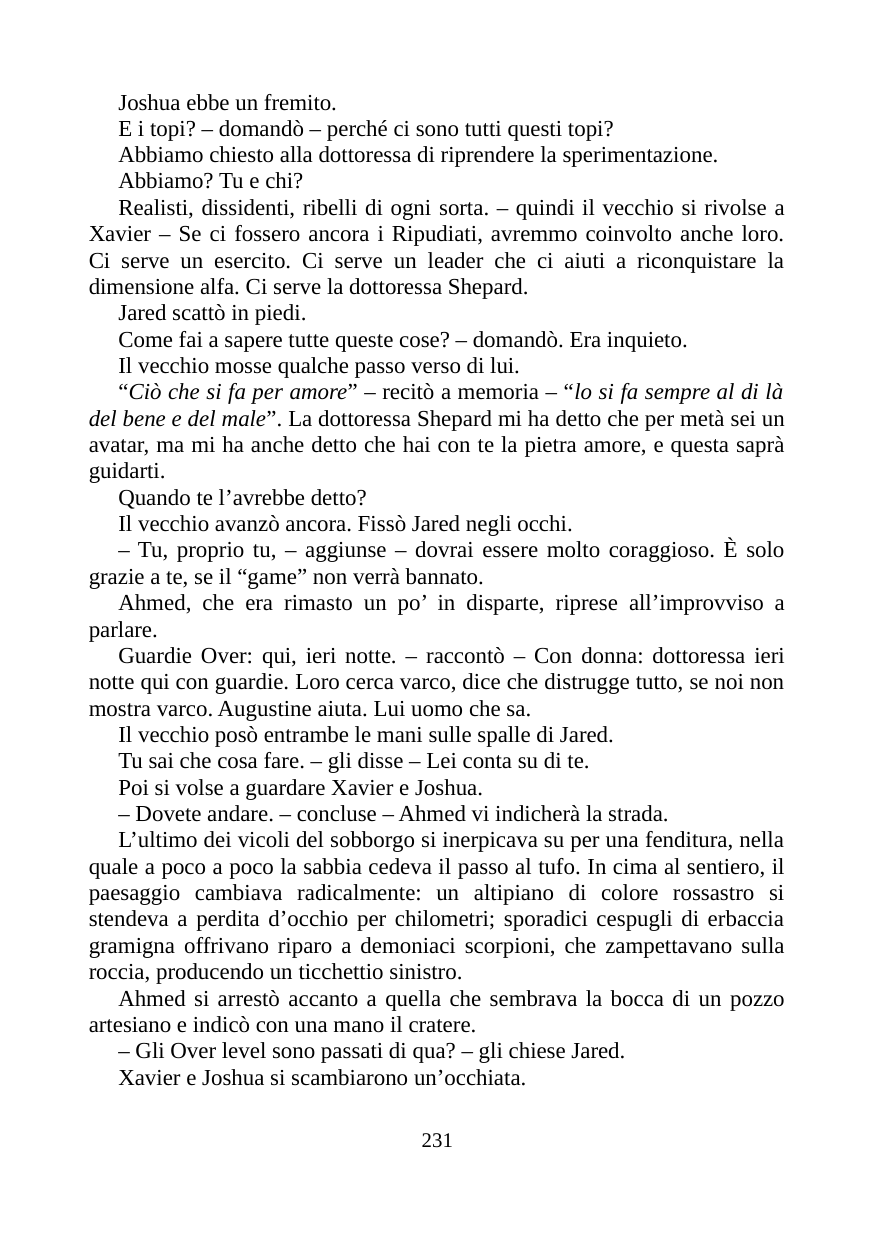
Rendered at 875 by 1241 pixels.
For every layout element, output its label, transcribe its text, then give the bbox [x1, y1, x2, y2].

text E i topi? – domandò – perché ci sono tutti questi topi? [88, 115, 786, 141]
text Joshua ebbe un fremito. [88, 88, 786, 115]
text Abbiamo chiesto alla dottoressa di riprendere la sperimentazione. [88, 141, 786, 168]
text Il vecchio posò entrambe le mani sulle spalle di Jared. [88, 721, 786, 747]
text Guardie Over: qui, ieri notte. – raccontò – Con donna: dottoressa ieri notte qui con guardie. Loro cerca varco, dice che distrugge tutto, se noi non mostra varco. Augustine aiuta. Lui uomo che sa. [88, 642, 786, 721]
text Ahmed si arrestò accanto a quella che sembrava la bocca di un pozzo artesiano e indicò con una mano il cratere. [88, 984, 786, 1037]
text – Dovete andare. – concluse – Ahmed vi indicherà la strada. [88, 800, 786, 826]
text Jared scattò in piedi. [88, 299, 786, 326]
text Quando te l’avrebbe detto? [88, 484, 786, 510]
text Abbiamo? Tu e chi? [88, 168, 786, 194]
text – Tu, proprio tu, – aggiunse – dovrai essere molto coraggioso. È solo grazie a te, se il “game” non verrà bannato. [88, 537, 786, 589]
text Ahmed, che era rimasto un po’ in disparte, riprese all’improvviso a parlare. [88, 589, 786, 642]
text Il vecchio mosse qualche passo verso di lui. [88, 352, 786, 378]
text Il vecchio avanzò ancora. Fissò Jared negli occhi. [88, 510, 786, 537]
text Xavier e Joshua si scambiarono un’occhiata. [88, 1064, 786, 1090]
text Realisti, dissidenti, ribelli di ogni sorta. – quindi il vecchio si rivolse a Xavier – Se ci fossero ancora i Ripudiati, avremmo coinvolto anche loro. Ci serve un esercito. Ci serve un leader che ci aiuti a riconquistare la dimensione alfa. Ci serve la dottoressa Shepard. [88, 194, 786, 299]
text – Gli Over level sono passati di qua? – gli chiese Jared. [88, 1037, 786, 1064]
text “Ciò che si fa per amore” – recitò a memoria – “lo si fa sempre al di là del bene e del male”. La dottoressa Shepard mi ha detto che per metà sei un avatar, ma mi ha anche detto che hai con te la pietra amore, e questa saprà guidarti. [88, 378, 786, 484]
text Tu sai che cosa fare. – gli disse – Lei conta su di te. [88, 747, 786, 774]
text Poi si volse a guardare Xavier e Joshua. [88, 774, 786, 800]
text Come fai a sapere tutte queste cose? – domandò. Era inquieto. [88, 326, 786, 352]
text L’ultimo dei vicoli del sobborgo si inerpicava su per una fenditura, nella quale a poco a poco la sabbia cedeva il passo al tufo. In cima al sentiero, il paesaggio cambiava radicalmente: un altipiano di colore rossastro si stendeva a perdita d’occhio per chilometri; sporadici cespugli di erbaccia gramigna offrivano riparo a demoniaci scorpioni, che zampettavano sulla roccia, producendo un ticchettio sinistro. [88, 826, 786, 984]
